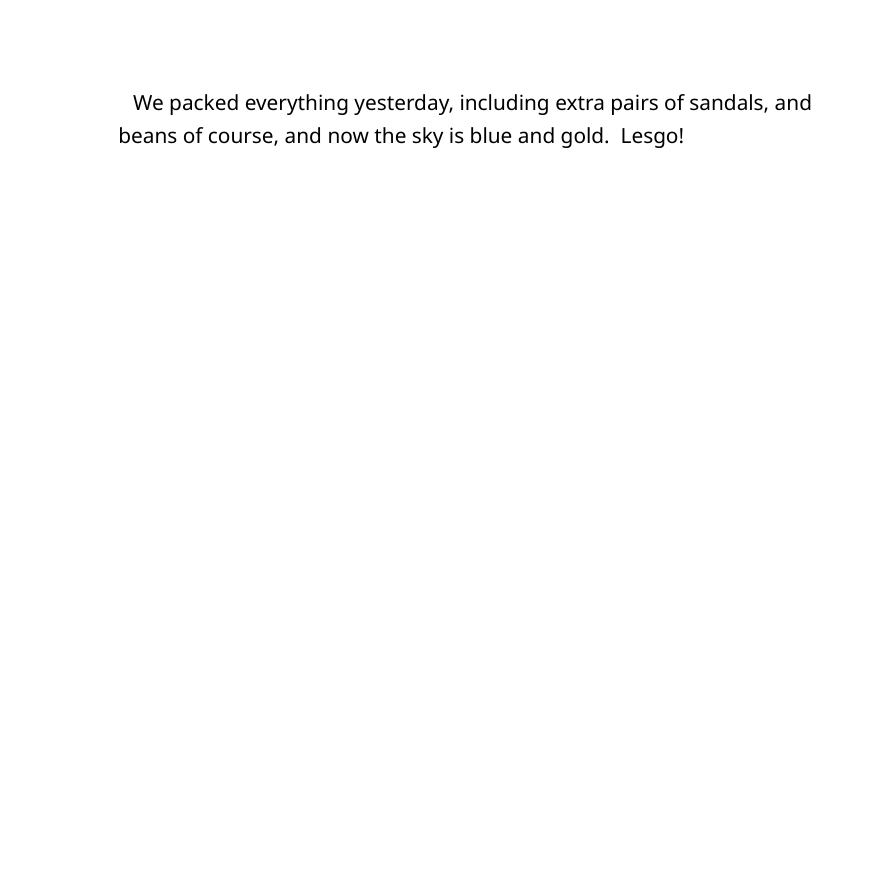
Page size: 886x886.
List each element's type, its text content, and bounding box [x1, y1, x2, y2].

text We packed everything yesterday, including extra pairs of sandals, and beans of course, and now the sky is blue and gold. Lesgo! [118, 88, 827, 149]
